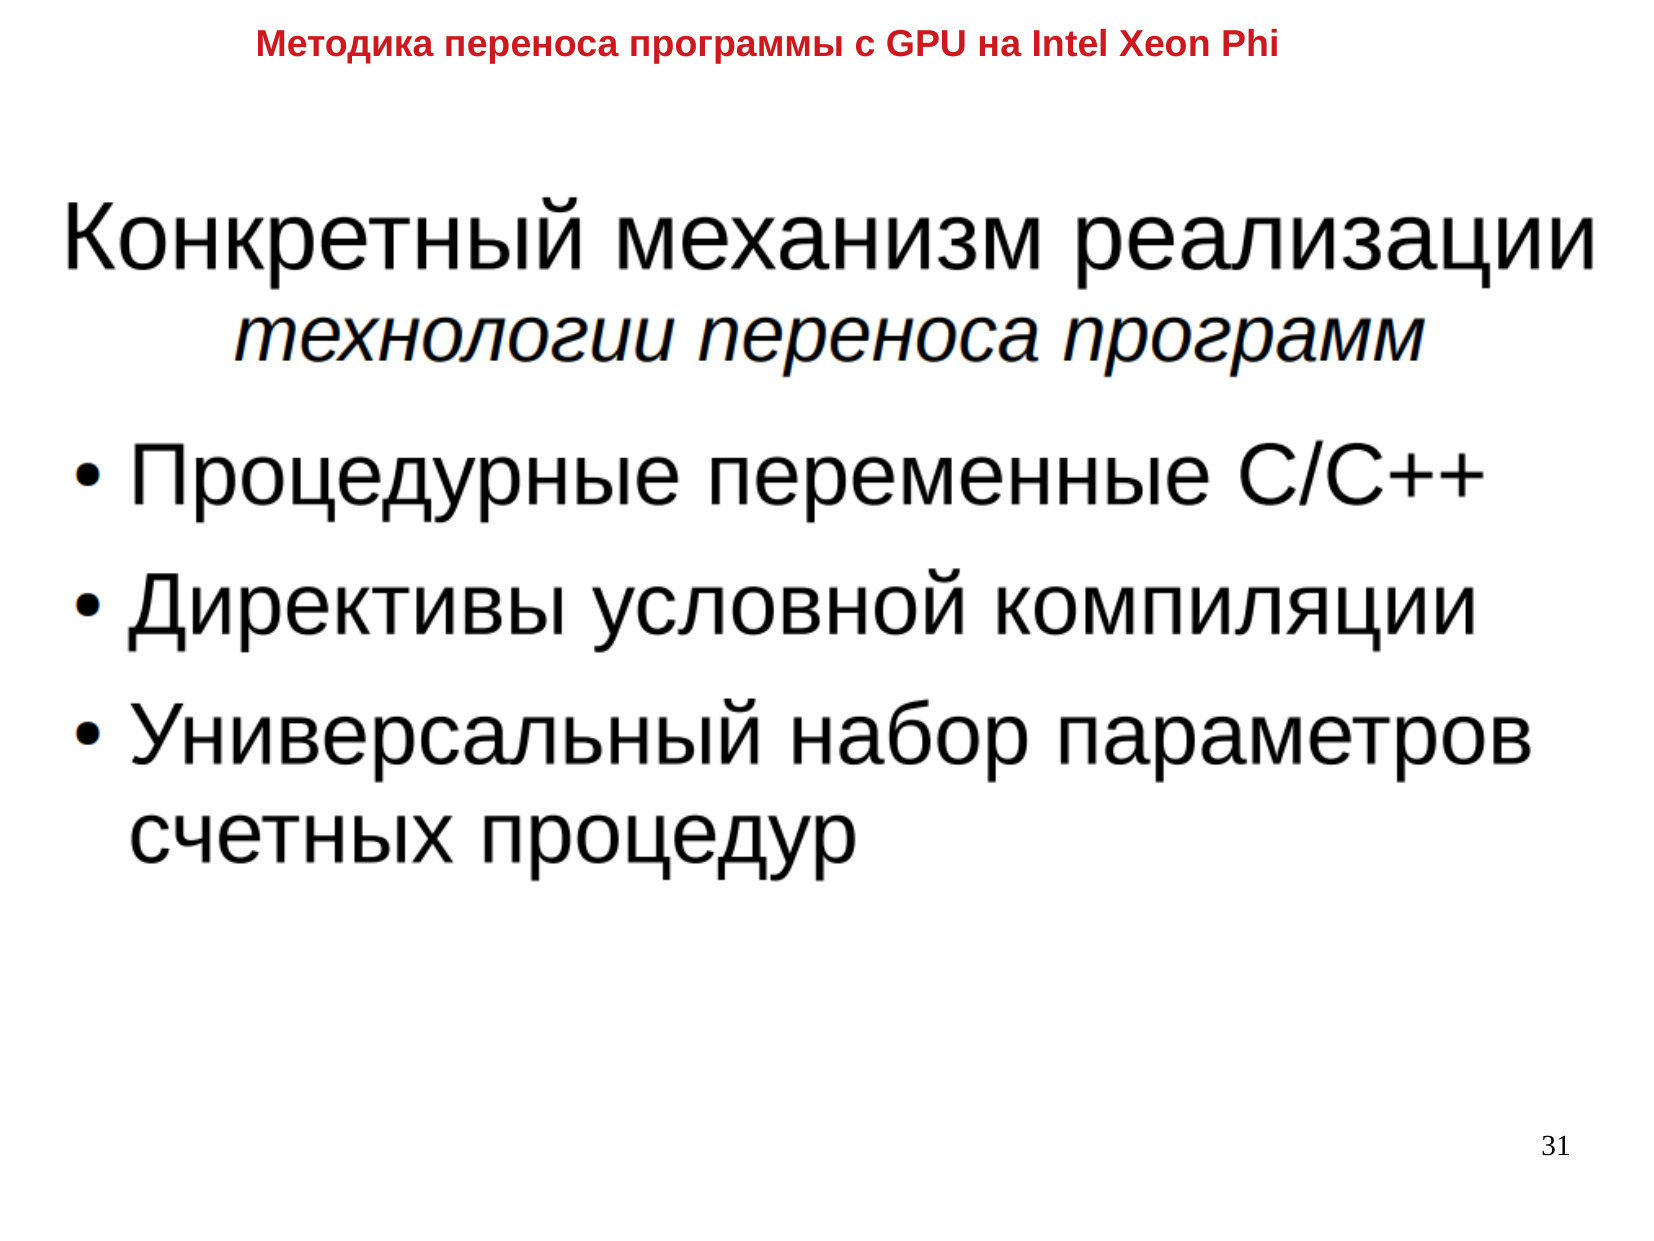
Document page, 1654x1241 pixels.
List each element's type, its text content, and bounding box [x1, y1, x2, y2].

picture [17, 173, 1634, 995]
text_box Методика переноса программы с GPU на Intel Xeon Phi [240, 15, 1336, 114]
